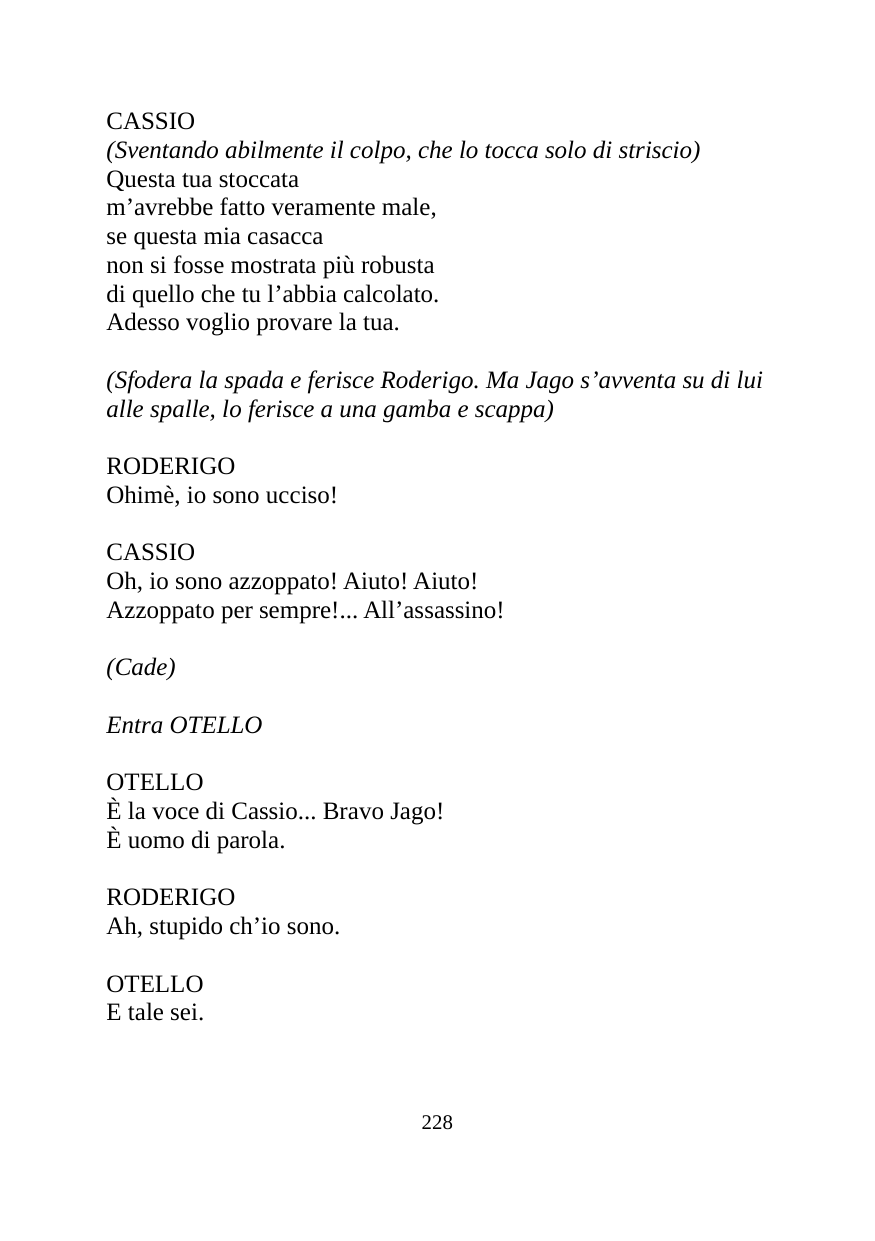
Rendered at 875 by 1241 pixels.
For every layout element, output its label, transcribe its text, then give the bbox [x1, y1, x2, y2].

text CASSIO (Sventando abilmente il colpo, che lo tocca solo di striscio) [106, 106, 768, 164]
text (Sfodera la spada e ferisce Roderigo. Ma Jago s’avventa su di lui alle spalle, lo ferisce a una gamba e scappa) [106, 365, 768, 422]
text OTELLO È la voce di Cassio... Bravo Jago! [106, 767, 768, 825]
text non si fosse mostrata più robusta [106, 250, 768, 279]
text Azzoppato per sempre!... All’assassino! [106, 595, 768, 624]
text OTELLO E tale sei. [106, 969, 768, 1026]
text Adesso voglio provare la tua. [106, 307, 768, 336]
text Questa tua stoccata [106, 164, 768, 192]
text RODERIGO Ah, stupido ch’io sono. [106, 882, 768, 940]
text È uomo di parola. [106, 825, 768, 854]
text m’avrebbe fatto veramente male, [106, 192, 768, 221]
text Entra OTELLO [106, 710, 768, 739]
text RODERIGO Ohimè, io sono ucciso! [106, 451, 768, 509]
text di quello che tu l’abbia calcolato. [106, 279, 768, 307]
text (Cade) [106, 652, 768, 681]
text CASSIO Oh, io sono azzoppato! Aiuto! Aiuto! [106, 537, 768, 595]
text se questa mia casacca [106, 221, 768, 250]
